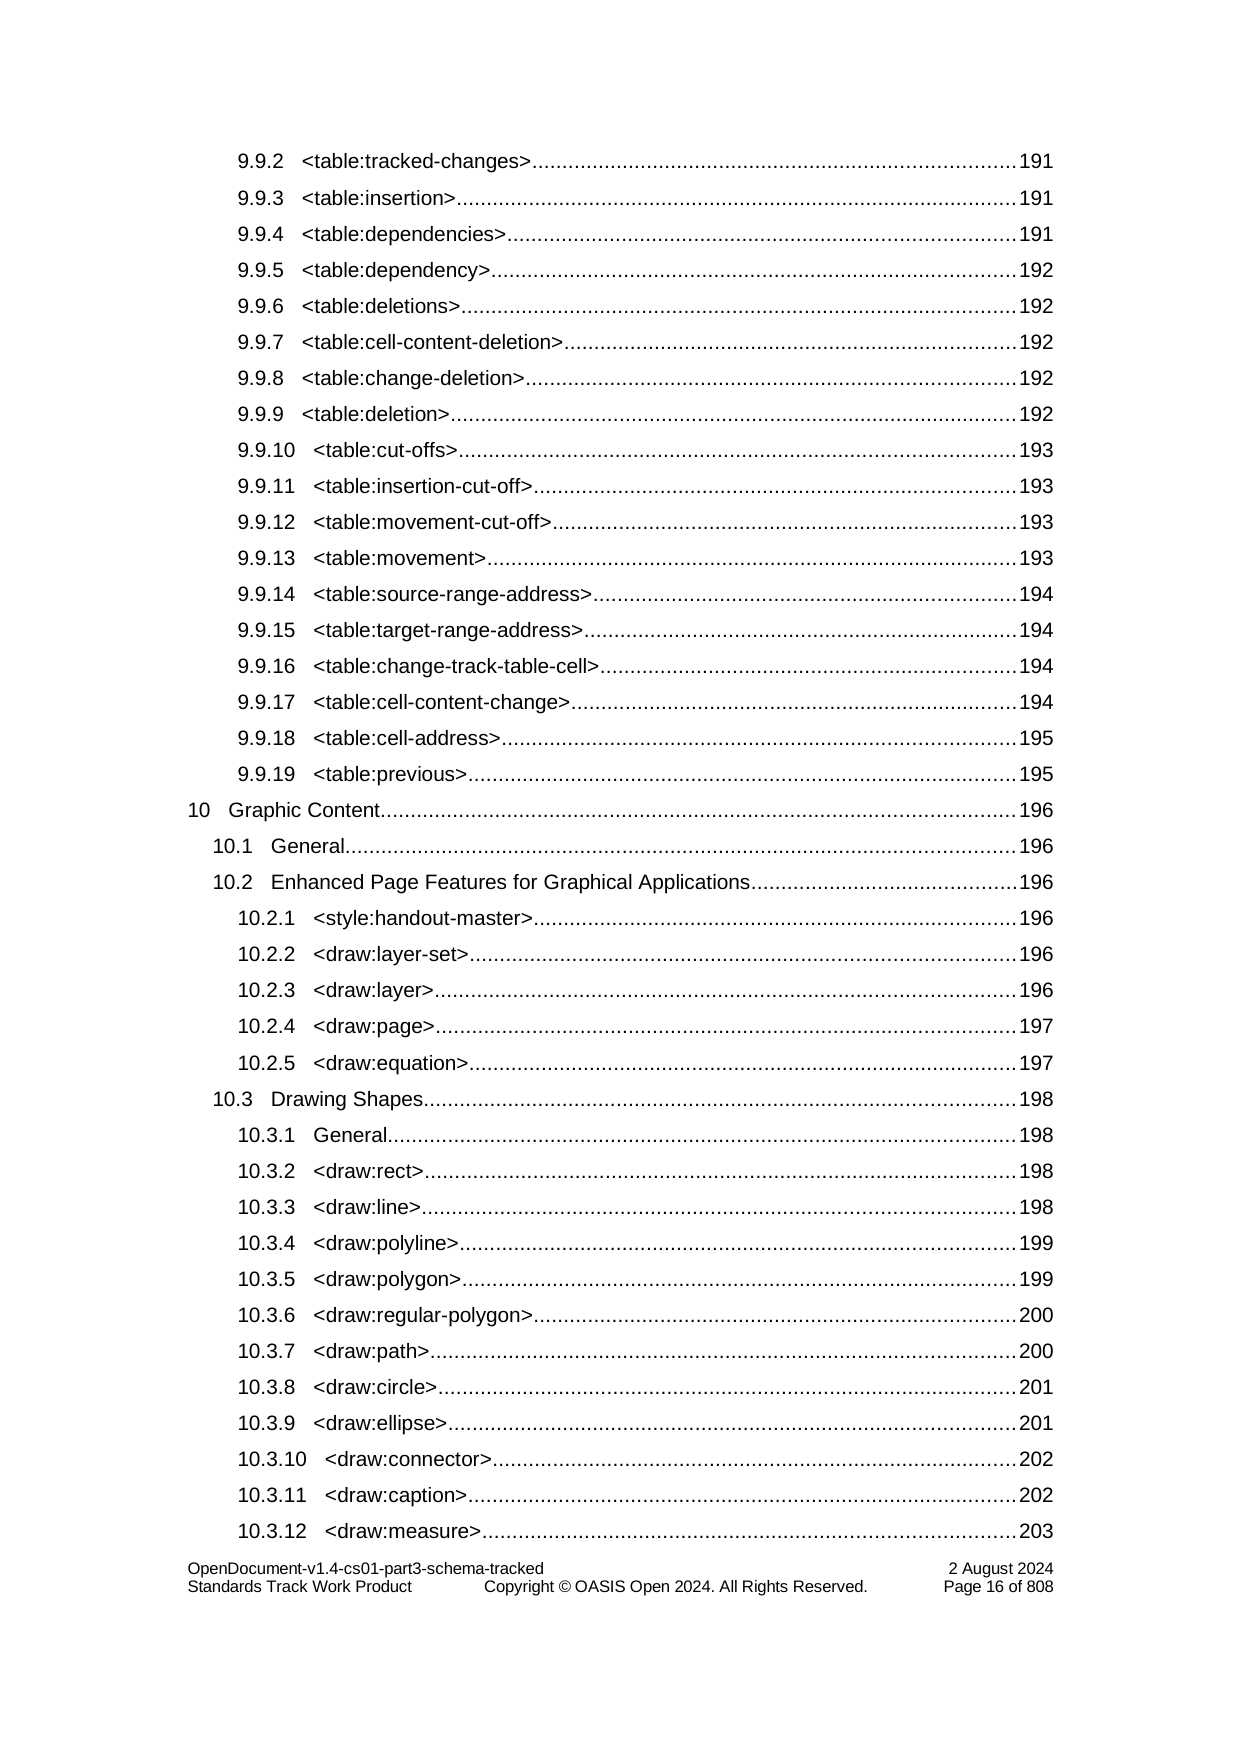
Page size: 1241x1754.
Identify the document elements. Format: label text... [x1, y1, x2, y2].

text 10.3.6 <draw:regular-polygon> 200 [237, 1303, 1053, 1327]
text 10.2.4 <draw:page> 197 [237, 1015, 1053, 1038]
text 9.9.8 <table:change-deletion> 192 [237, 366, 1053, 390]
text 10.2.2 <draw:layer-set> 196 [237, 943, 1053, 966]
text 9.9.15 <table:target-range-address> 194 [237, 618, 1053, 642]
text 9.9.4 <table:dependencies> 191 [237, 222, 1053, 246]
text 9.9.18 <table:cell-address> 195 [237, 727, 1053, 750]
text 9.9.19 <table:previous> 195 [237, 763, 1053, 786]
text 9.9.3 <table:insertion> 191 [237, 186, 1053, 209]
text 9.9.7 <table:cell-content-deletion> 192 [237, 330, 1053, 354]
text 10.3.11 <draw:caption> 202 [237, 1483, 1053, 1507]
text 10.2.1 <style:handout-master> 196 [237, 907, 1053, 930]
text 10.2.5 <draw:equation> 197 [237, 1051, 1053, 1074]
text 9.9.17 <table:cell-content-change> 194 [237, 691, 1053, 714]
text 10.3.2 <draw:rect> 198 [237, 1159, 1053, 1183]
text 10.3.5 <draw:polygon> 199 [237, 1267, 1053, 1291]
text 9.9.14 <table:source-range-address> 194 [237, 582, 1053, 606]
text 9.9.6 <table:deletions> 192 [237, 294, 1053, 318]
text 10 Graphic Content 196 [187, 799, 1053, 822]
text 10.3.3 <draw:line> 198 [237, 1195, 1053, 1219]
text 10.3.8 <draw:circle> 201 [237, 1375, 1053, 1399]
text 9.9.12 <table:movement-cut-off> 193 [237, 510, 1053, 534]
text 9.9.9 <table:deletion> 192 [237, 402, 1053, 426]
text 9.9.11 <table:insertion-cut-off> 193 [237, 474, 1053, 498]
text 10.2.3 <draw:layer> 196 [237, 979, 1053, 1002]
text 9.9.5 <table:dependency> 192 [237, 258, 1053, 282]
text 10.1 General 196 [212, 835, 1053, 858]
text 9.9.2 <table:tracked-changes> 191 [237, 150, 1053, 173]
text 10.3.1 General 198 [237, 1123, 1053, 1147]
text 10.3.9 <draw:ellipse> 201 [237, 1411, 1053, 1435]
text 9.9.13 <table:movement> 193 [237, 546, 1053, 570]
text 9.9.16 <table:change-track-table-cell> 194 [237, 654, 1053, 678]
text 10.3.4 <draw:polyline> 199 [237, 1231, 1053, 1255]
text 10.3.7 <draw:path> 200 [237, 1339, 1053, 1363]
text 10.3.12 <draw:measure> 203 [237, 1519, 1053, 1543]
text 9.9.10 <table:cut-offs> 193 [237, 438, 1053, 462]
text 10.3 Drawing Shapes 198 [212, 1087, 1053, 1111]
text 10.2 Enhanced Page Features for Graphical Applications 196 [212, 871, 1053, 894]
text 10.3.10 <draw:connector> 202 [237, 1447, 1053, 1471]
